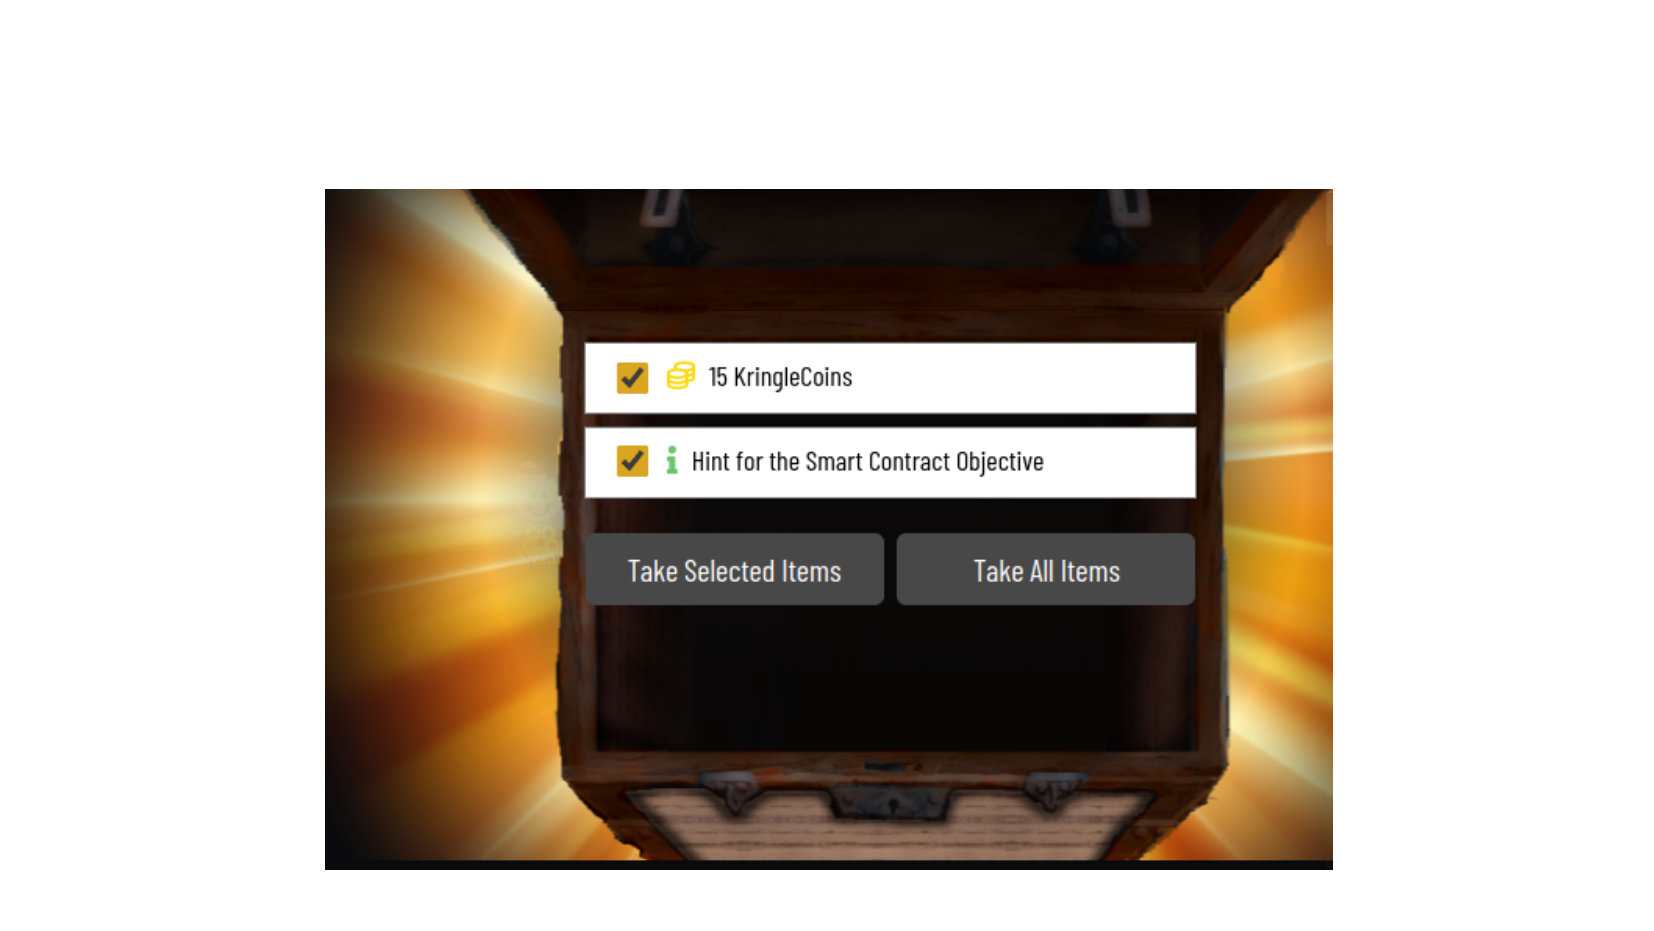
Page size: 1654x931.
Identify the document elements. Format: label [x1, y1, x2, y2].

picture [325, 189, 1333, 870]
